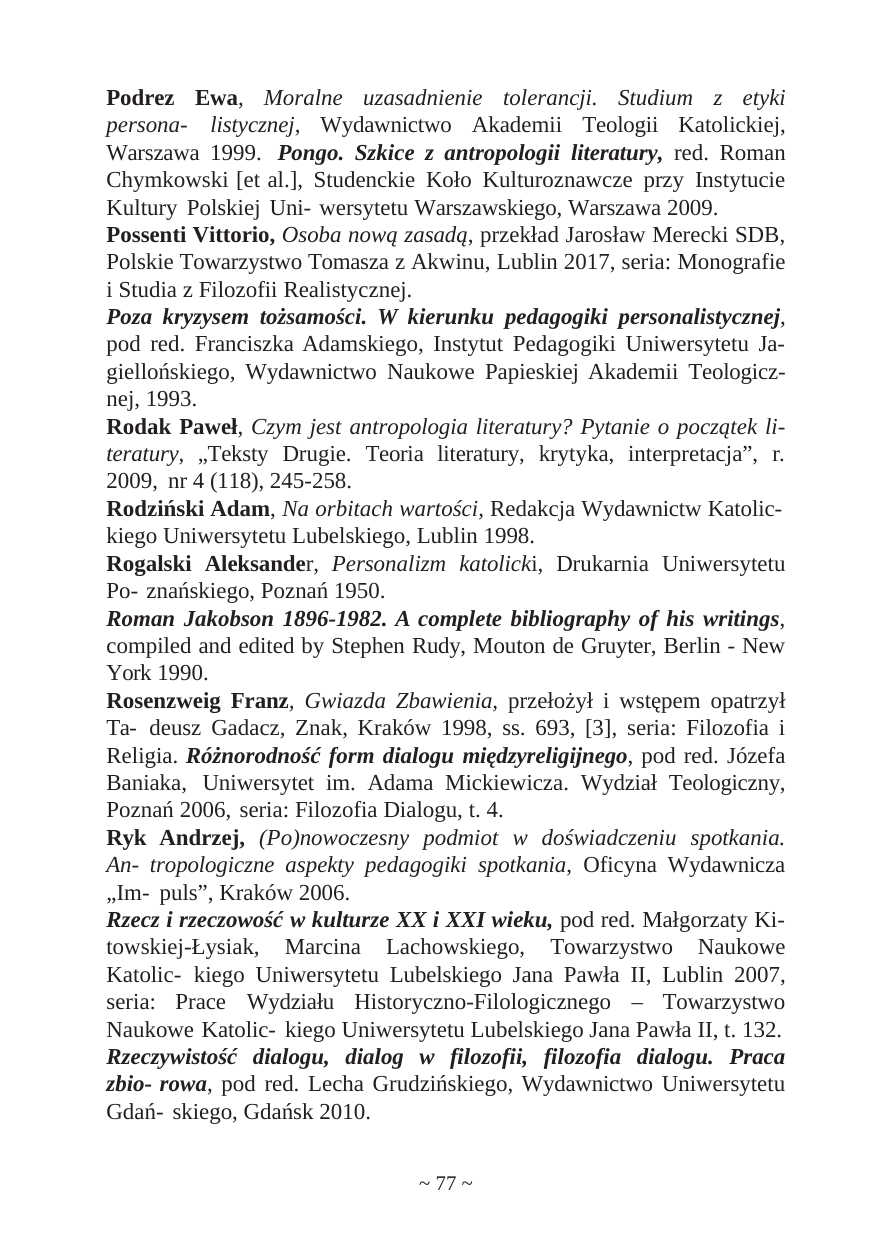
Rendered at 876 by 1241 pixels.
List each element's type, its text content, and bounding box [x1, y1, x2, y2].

text Poza kryzysem tożsamości. W kierunku pedagogiki personalistycznej, pod red. Franciszka Adamskiego, Instytut Pedagogiki Uniwersytetu Ja- giellońskiego, Wydawnictwo Naukowe Papieskiej Akademii Teologicz- nej, 1993. [106, 303, 786, 412]
text Rosenzweig Franz, Gwiazda Zbawienia, przełożył i wstępem opatrzył Ta- deusz Gadacz, Znak, Kraków 1998, ss. 693, [3], seria: Filozofia i Religia. Różnorodność form dialogu międzyreligijnego, pod red. Józefa Baniaka, Uniwersytet im. Adama Mickiewicza. Wydział Teologiczny, Poznań 2006, seria: Filozofia Dialogu, t. 4. [106, 687, 786, 823]
text Podrez Ewa, Moralne uzasadnienie tolerancji. Studium z etyki persona- listycznej, Wydawnictwo Akademii Teologii Katolickiej, Warszawa 1999. Pongo. Szkice z antropologii literatury, red. Roman Chymkowski [et al.], Studenckie Koło Kulturoznawcze przy Instytucie Kultury Polskiej Uni- wersytetu Warszawskiego, Warszawa 2009. [106, 84, 786, 220]
text kiego Uniwersytetu Lubelskiego, Lublin 1998. [106, 522, 787, 549]
text Rzeczywistość dialogu, dialog w filozofii, filozofia dialogu. Praca zbio- rowa, pod red. Lecha Grudzińskiego, Wydawnictwo Uniwersytetu Gdań- skiego, Gdańsk 2010. [106, 1043, 786, 1124]
text Rodziński Adam, Na orbitach wartości, Redakcja Wydawnictw Katolic- [106, 495, 787, 521]
text ~ 77 ~ [419, 1172, 475, 1196]
text Rogalski Aleksander, Personalizm katolicki, Drukarnia Uniwersytetu Po- znańskiego, Poznań 1950. [106, 550, 786, 604]
text Ryk Andrzej, (Po)nowoczesny podmiot w doświadczeniu spotkania. An- tropologiczne aspekty pedagogiki spotkania, Oficyna Wydawnicza „Im- puls”, Kraków 2006. [106, 824, 786, 905]
text Roman Jakobson 1896-1982. A complete bibliography of his writings, compiled and edited by Stephen Rudy, Mouton de Gruyter, Berlin - New York 1990. [106, 605, 786, 686]
text Rzecz i rzeczowość w kulturze XX i XXI wieku, pod red. Małgorzaty Ki- towskiej-Łysiak, Marcina Lachowskiego, Towarzystwo Naukowe Katolic- kiego Uniwersytetu Lubelskiego Jana Pawła II, Lublin 2007, seria: Prace Wydziału Historyczno-Filologicznego – Towarzystwo Naukowe Katolic- kiego Uniwersytetu Lubelskiego Jana Pawła II, t. 132. [106, 906, 786, 1042]
text Rodak Paweł, Czym jest antropologia literatury? Pytanie o początek li- teratury, „Teksty Drugie. Teoria literatury, krytyka, interpretacja”, r. 2009, nr 4 (118), 245-258. [106, 413, 786, 494]
text Possenti Vittorio, Osoba nową zasadą, przekład Jarosław Merecki SDB, Polskie Towarzystwo Tomasza z Akwinu, Lublin 2017, seria: Monografie i Studia z Filozofii Realistycznej. [106, 221, 786, 302]
